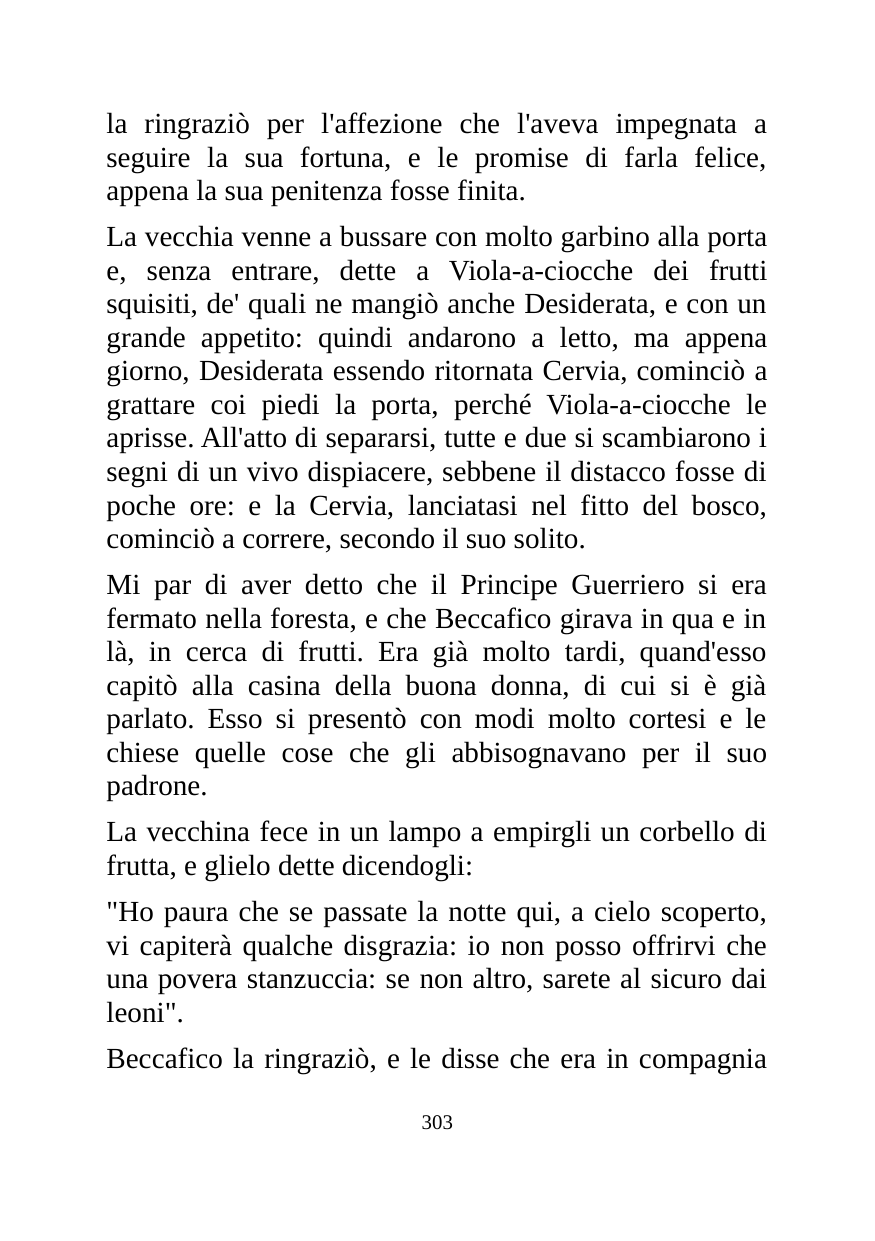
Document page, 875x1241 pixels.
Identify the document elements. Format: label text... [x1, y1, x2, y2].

text "Ho paura che se passate la notte qui, a cielo scoperto, vi capiterà qualche disgrazia: io non posso offrirvi che una povera stanzuccia: se non altro, sarete al sicuro dai leoni". [106, 894, 768, 1028]
text La vecchia venne a bussare con molto garbino alla porta e, senza entrare, dette a Viola-a-ciocche dei frutti squisiti, de' quali ne mangiò anche Desiderata, e con un grande appetito: quindi andarono a letto, ma appena giorno, Desiderata essendo ritornata Cervia, cominciò a grattare coi piedi la porta, perché Viola-a-ciocche le aprisse. All'atto di separarsi, tutte e due si scambiarono i segni di un vivo dispiacere, sebbene il distacco fosse di poche ore: e la Cervia, lanciatasi nel fitto del bosco, cominciò a correre, secondo il suo solito. [106, 219, 768, 555]
text La vecchina fece in un lampo a empirgli un corbello di frutta, e glielo dette dicendogli: [106, 814, 768, 882]
text Beccafico la ringraziò, e le disse che era in compagnia [106, 1041, 768, 1074]
text Mi par di aver detto che il Principe Guerriero si era fermato nella foresta, e che Beccafico girava in qua e in là, in cerca di frutti. Era già molto tardi, quand'esso capitò alla casina della buona donna, di cui si è già parlato. Esso si presentò con modi molto cortesi e le chiese quelle cose che gli abbisognavano per il suo padrone. [106, 567, 768, 802]
text la ringraziò per l'affezione che l'aveva impegnata a seguire la sua fortuna, e le promise di farla felice, appena la sua penitenza fosse finita. [106, 106, 768, 207]
